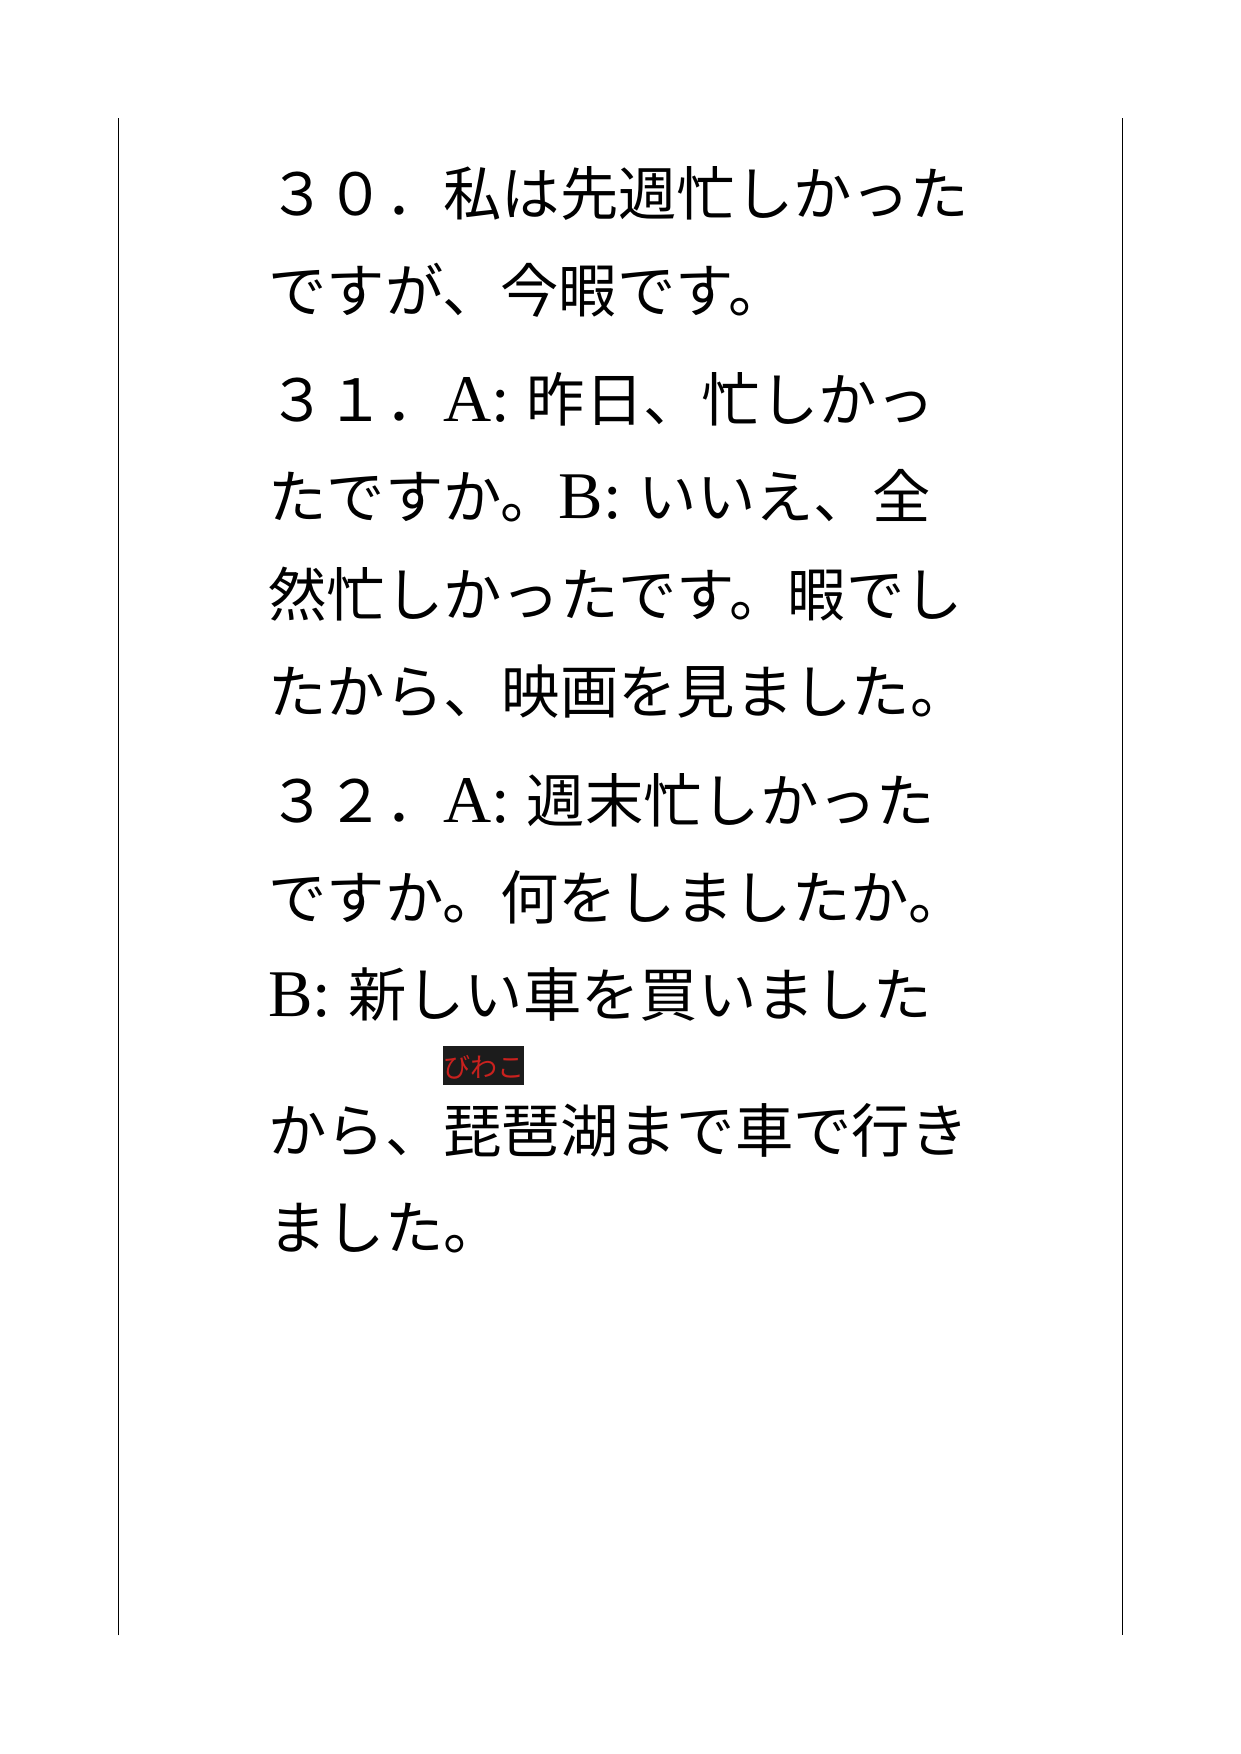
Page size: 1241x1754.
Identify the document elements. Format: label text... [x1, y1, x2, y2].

text ３１．A: 昨日、忙しかったですか。B: いいえ、全然忙しかったです。暇でしたから、映画を見ました。 [268, 354, 972, 730]
text ３２．A: 週末忙しかったですか。何をしましたか。B: 新しい車を買いましたから、琵琶びわこ湖まで車で行きました。 [268, 754, 972, 1266]
text ３０．私は先週忙しかったですが、今暇です。 [268, 148, 972, 330]
